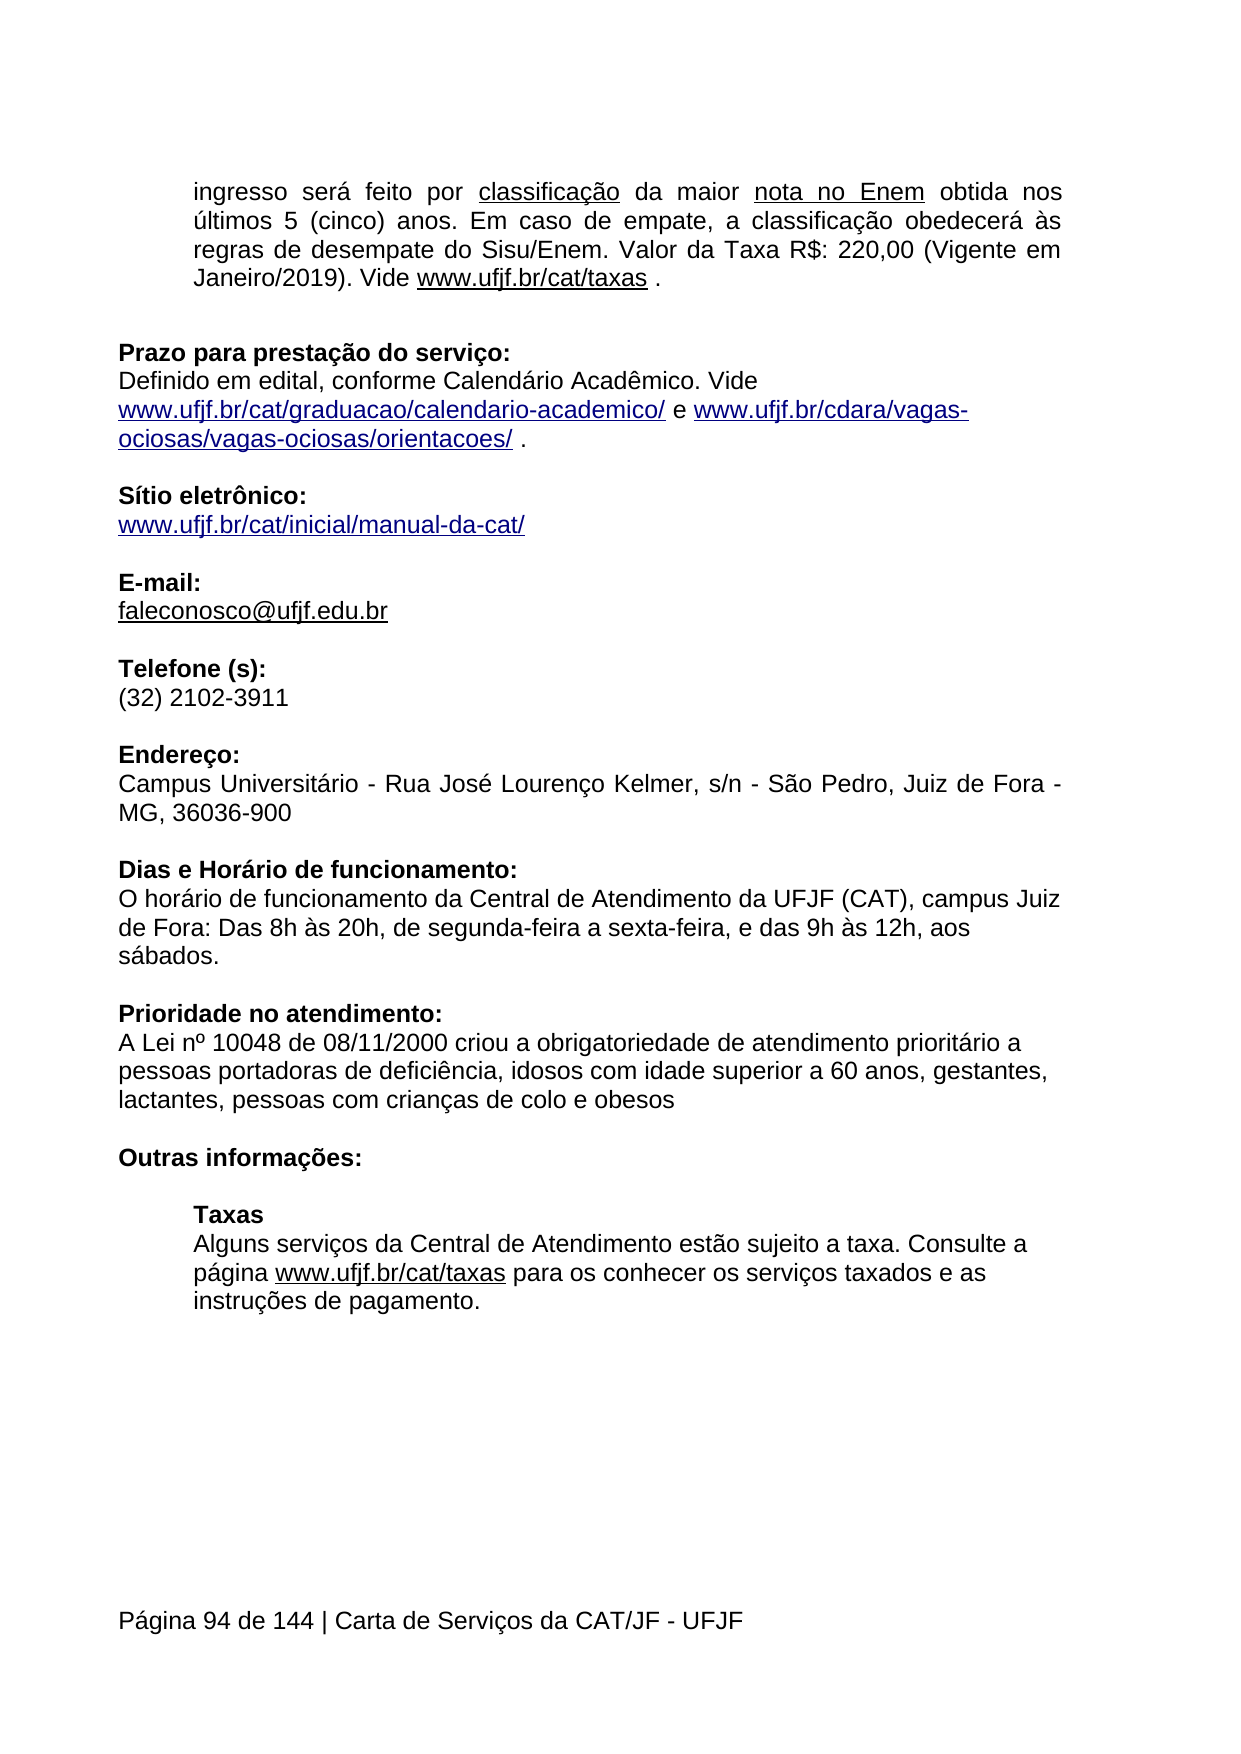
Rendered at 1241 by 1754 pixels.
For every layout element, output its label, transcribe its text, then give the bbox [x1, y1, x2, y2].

text E-mail: [118, 568, 1063, 596]
text Alguns serviços da Central de Atendimento estão sujeito a taxa. Consulte a página www.ufjf.br/cat/taxas para os conhecer os serviços taxados e as instruções de pagamento. [193, 1229, 1063, 1315]
text (32) 2102-3911 [118, 683, 1063, 711]
text faleconosco@ufjf.edu.br [118, 596, 1063, 625]
text Campus Universitário - Rua José Lourenço Kelmer, s/n - São Pedro, Juiz de Fora - MG, 36036-900 [118, 769, 1063, 826]
text Prazo para prestação do serviço: [118, 338, 1063, 366]
text Endereço: [118, 740, 1063, 769]
text Taxas [193, 1200, 1063, 1229]
text A Lei nº 10048 de 08/11/2000 criou a obrigatoriedade de atendimento prioritário a pessoas portadoras de deficiência, idosos com idade superior a 60 anos, gestantes, lactantes, pessoas com crianças de colo e obesos [118, 1028, 1063, 1114]
text Telefone (s): [118, 654, 1063, 683]
text Dias e Horário de funcionamento: O horário de funcionamento da Central de Atendimento da UFJF (CAT), campus Juiz de Fora: Das 8h às 20h, de segunda-feira a sexta-feira, e das 9h às 12h, aos sábados. [118, 855, 1063, 970]
text Sítio eletrônico: www.ufjf.br/cat/inicial/manual-da-cat/ [118, 481, 1063, 539]
text Definido em edital, conforme Calendário Acadêmico. Vide www.ufjf.br/cat/graduacao/calendario-academico/ e www.ufjf.br/cdara/vagas-ociosas/vagas-ociosas/orientacoes/ . [118, 366, 1063, 481]
text Prioridade no atendimento: [118, 999, 1063, 1028]
text ingresso será feito por classificação da maior nota no Enem obtida nos últimos 5 (cinco) anos. Em caso de empate, a classificação obedecerá às regras de desempate do Sisu/Enem. Valor da Taxa R$: 220,00 (Vigente em Janeiro/2019). Vide www.ufjf.br/cat/taxas . [193, 177, 1063, 292]
text Outras informações: [118, 1143, 1063, 1171]
